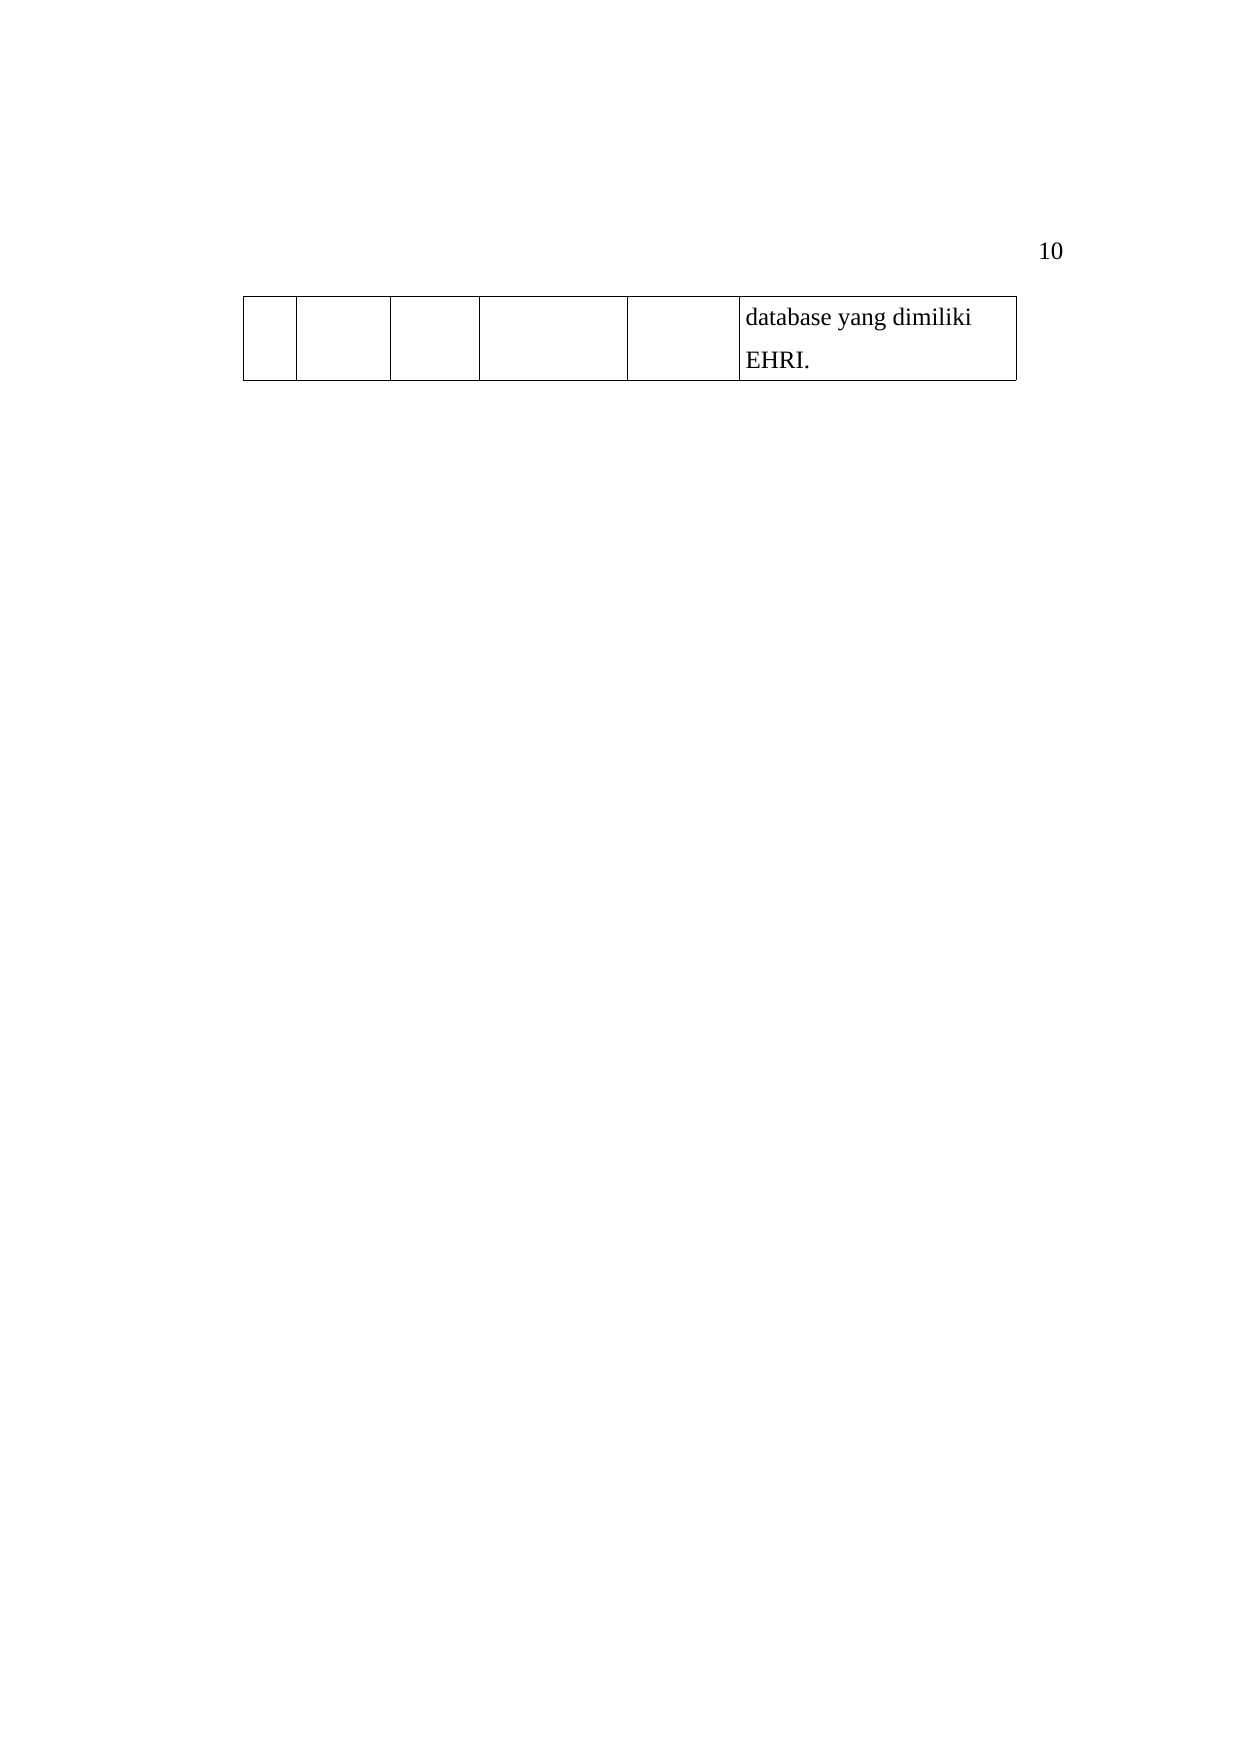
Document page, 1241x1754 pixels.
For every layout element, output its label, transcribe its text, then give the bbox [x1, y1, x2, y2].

table_cell [480, 297, 627, 380]
table_cell [391, 297, 479, 380]
table_cell [244, 297, 296, 380]
table_cell [628, 297, 739, 380]
table_cell database yang dimiliki EHRI. [740, 297, 1016, 380]
table_cell [297, 297, 390, 380]
